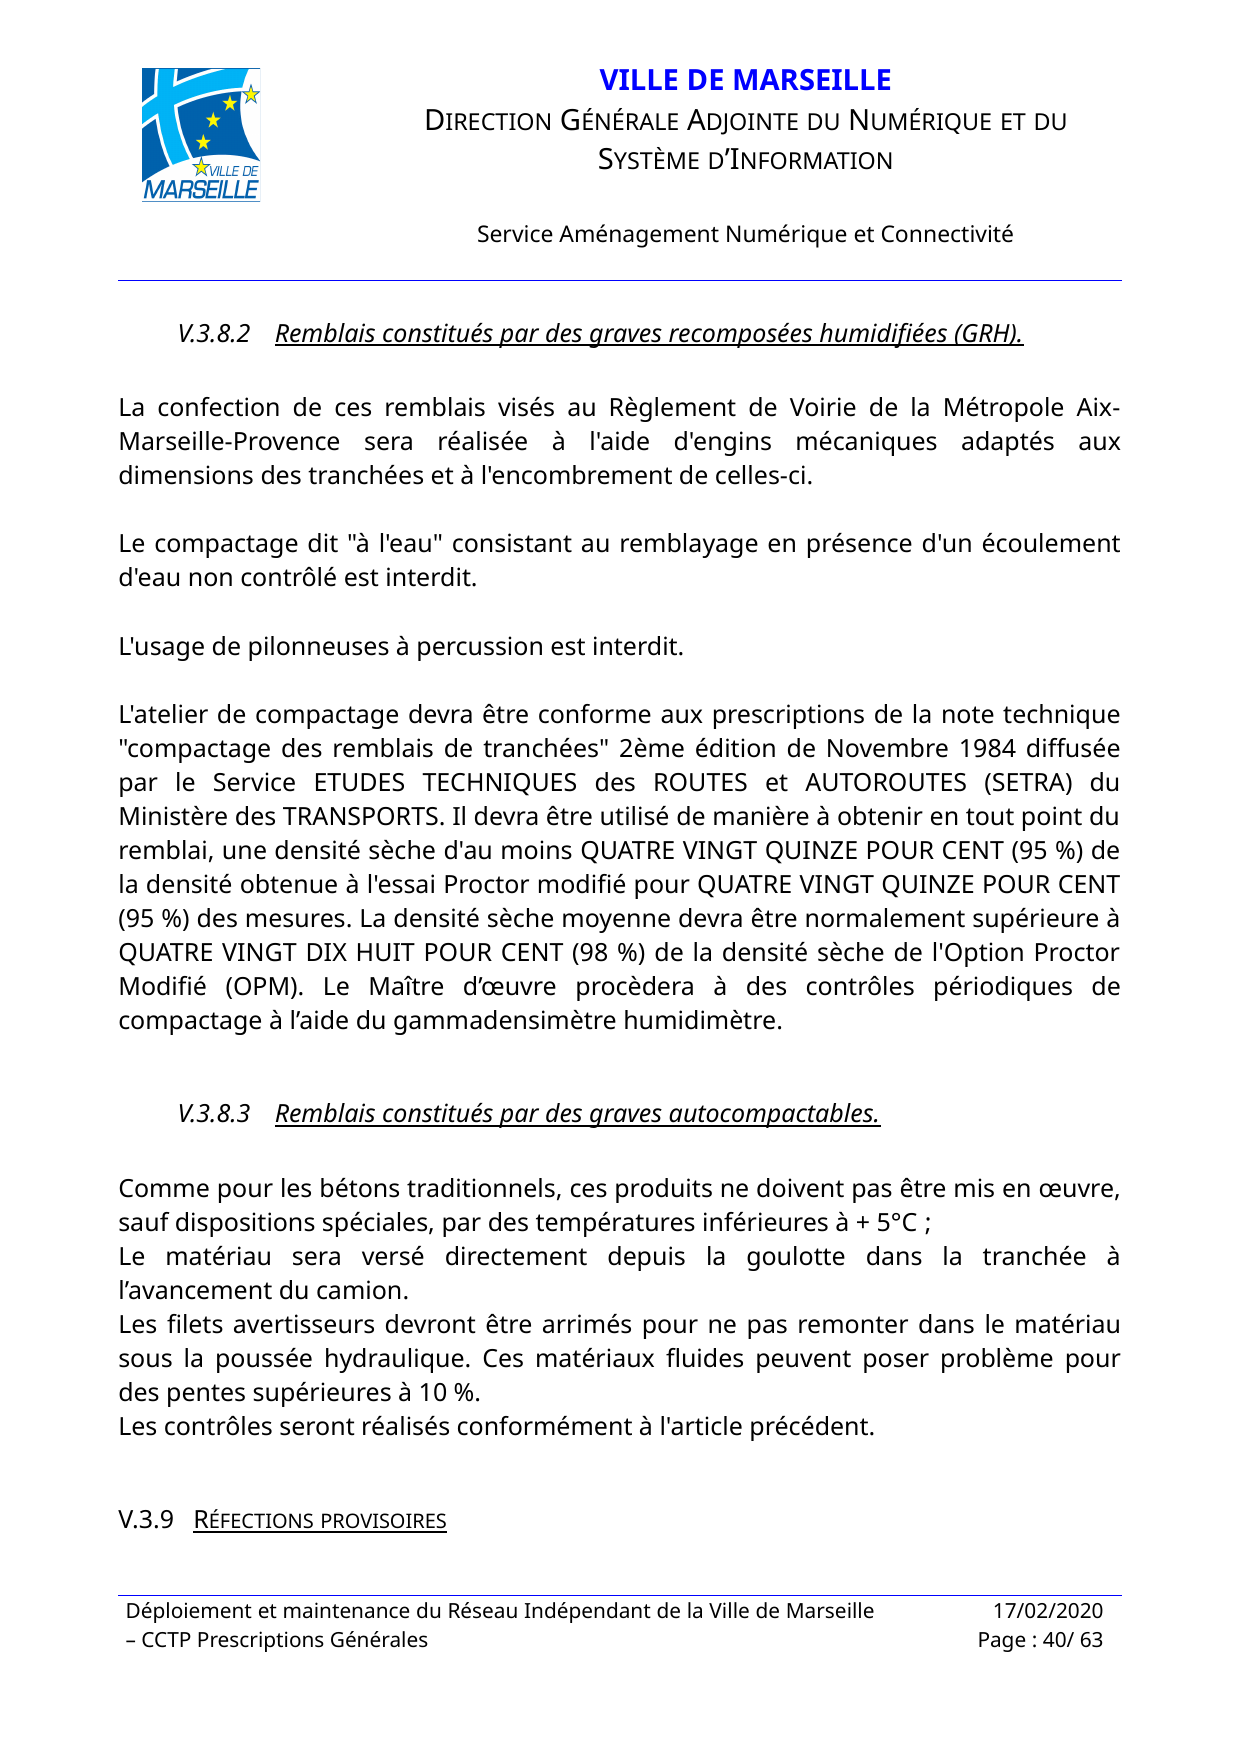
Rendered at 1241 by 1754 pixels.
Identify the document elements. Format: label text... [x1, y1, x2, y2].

text Comme pour les bétons traditionnels, ces produits ne doivent pas être mis en œuvre, sauf dispositions spéciales, par des températures inférieures à + 5°C ; [118, 1170, 1122, 1238]
text Le matériau sera versé directement depuis la goulotte dans la tranchée à l’avancement du camion. [118, 1238, 1122, 1307]
text Les contrôles seront réalisés conformément à l'article précédent. [118, 1409, 1122, 1443]
subtitle Remblais constitués par des graves autocompactables. [177, 1096, 1122, 1130]
text La confection de ces remblais visés au Règlement de Voirie de la Métropole Aix-Marseille-Provence sera réalisée à l'aide d'engins mécaniques adaptés aux dimensions des tranchées et à l'encombrement de celles-ci. [118, 390, 1122, 492]
text Les filets avertisseurs devront être arrimés pour ne pas remonter dans le matériau sous la poussée hydraulique. Ces matériaux fluides peuvent poser problème pour des pentes supérieures à 10 %. [118, 1307, 1122, 1409]
picture [142, 68, 158, 105]
subtitle Réfections provisoires [118, 1502, 1122, 1536]
text Le compactage dit "à l'eau" consistant au remblayage en présence d'un écoulement d'eau non contrôlé est interdit. [118, 526, 1122, 594]
subtitle Remblais constitués par des graves recomposées humidifiées (GRH). [177, 315, 1122, 349]
picture [174, 68, 224, 85]
text L'atelier de compactage devra être conforme aux prescriptions de la note technique "compactage des remblais de tranchées" 2ème édition de Novembre 1984 diffusée par le Service ETUDES TECHNIQUES des ROUTES et AUTOROUTES (SETRA) du Ministère des TRANSPORTS. Il devra être utilisé de manière à obtenir en tout point du remblai, une densité sèche d'au moins QUATRE VINGT QUINZE POUR CENT (95 %) de la densité obtenue à l'essai Proctor modifié pour QUATRE VINGT QUINZE POUR CENT (95 %) des mesures. La densité sèche moyenne devra être normalement supérieure à QUATRE VINGT DIX HUIT POUR CENT (98 %) de la densité sèche de l'Option Proctor Modifié (OPM). Le Maître d’œuvre procèdera à des contrôles périodiques de compactage à l’aide du gammadensimètre humidimètre. [118, 696, 1122, 1037]
picture [142, 68, 261, 202]
text L'usage de pilonneuses à percussion est interdit. [118, 628, 1122, 662]
